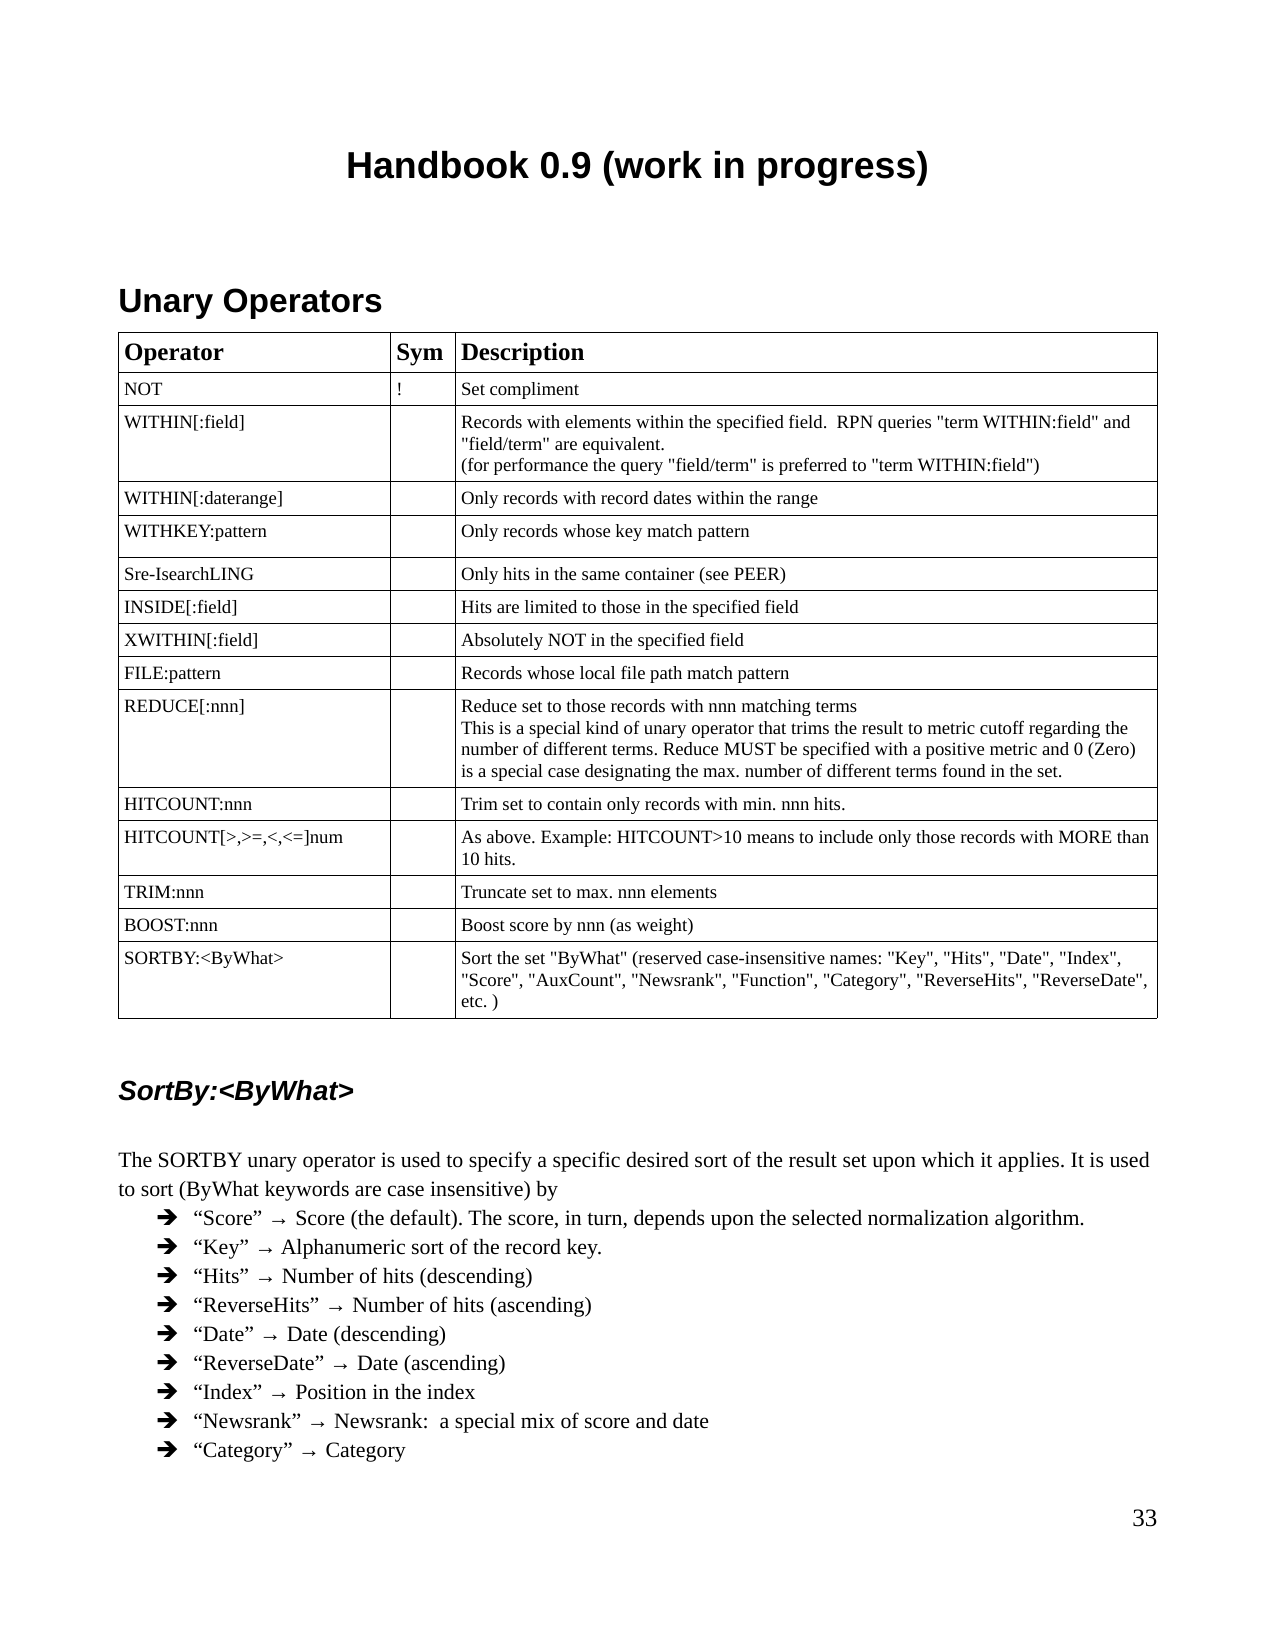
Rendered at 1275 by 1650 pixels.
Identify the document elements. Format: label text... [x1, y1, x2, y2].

list “ReverseDate” → Date (ascending) [156, 1350, 1157, 1375]
table_cell Only records whose key match pattern [456, 516, 1157, 557]
table_cell [391, 657, 455, 689]
list “Score” → Score (the default). The score, in turn, depends upon the selected normalization algorithm. [156, 1205, 1157, 1230]
list “Date” → Date (descending) [156, 1321, 1157, 1346]
table_cell XWITHIN[:field] [119, 624, 390, 656]
table_cell HITCOUNT:nnn [119, 788, 390, 820]
table_cell Only hits in the same container (see PEER) [456, 558, 1157, 590]
table_cell Hits are limited to those in the specified field [456, 591, 1157, 623]
table_cell [391, 591, 455, 623]
table_cell [391, 876, 455, 908]
table_header Sym [391, 333, 455, 372]
table_cell TRIM:nnn [119, 876, 390, 908]
text The SORTBY unary operator is used to specify a specific desired sort of the result set upon which it applies. It is used to sort (ByWhat keywords are case insensitive) by [118, 1147, 1157, 1201]
table_cell BOOST:nnn [119, 909, 390, 941]
table_cell Boost score by nnn (as weight) [456, 909, 1157, 941]
list “Category” → Category [156, 1437, 1157, 1462]
table_cell WITHIN[:daterange] [119, 482, 390, 514]
list “ReverseHits” → Number of hits (ascending) [156, 1292, 1157, 1317]
table_cell Records with elements within the specified field. RPN queries "term WITHIN:field" and "field/term" are equivalent. (for performance the query "field/term" is preferred to "term WITHIN:field") [456, 406, 1157, 481]
table_cell [391, 788, 455, 820]
list “Index” → Position in the index [156, 1379, 1157, 1404]
table_cell INSIDE[:field] [119, 591, 390, 623]
subtitle SortBy:<ByWhat> [118, 1074, 1157, 1106]
table_cell [391, 558, 455, 590]
table_cell [391, 821, 455, 875]
table_cell [391, 406, 455, 481]
table_cell Sort the set "ByWhat" (reserved case-insensitive names: "Key", "Hits", "Date", "Index", "Score", "AuxCount", "Newsrank", "Function", "Category", "ReverseHits", "ReverseDate", etc. ) [456, 942, 1157, 1017]
table_cell [391, 516, 455, 557]
list “Hits” → Number of hits (descending) [156, 1263, 1157, 1288]
table_cell HITCOUNT[>,>=,<,<=]num [119, 821, 390, 875]
list “Key” → Alphanumeric sort of the record key. [156, 1234, 1157, 1259]
table_cell SORTBY:<ByWhat> [119, 942, 390, 1017]
table_cell [391, 624, 455, 656]
table_cell FILE:pattern [119, 657, 390, 689]
table_cell ! [391, 373, 455, 405]
table_cell Only records with record dates within the range [456, 482, 1157, 514]
table_cell Reduce set to those records with nnn matching terms This is a special kind of unary operator that trims the result to metric cutoff regarding the number of different terms. Reduce MUST be specified with a positive metric and 0 (Zero) is a special case designating the max. number of different terms found in the set. [456, 690, 1157, 787]
table_cell REDUCE[:nnn] [119, 690, 390, 787]
subtitle Unary Operators [118, 281, 1157, 319]
table_cell Truncate set to max. nnn elements [456, 876, 1157, 908]
table_cell Records whose local file path match pattern [456, 657, 1157, 689]
table_cell [391, 482, 455, 514]
table_cell Sre-IsearchLING [119, 558, 390, 590]
table_cell Absolutely NOT in the specified field [456, 624, 1157, 656]
list “Newsrank” → Newsrank: a special mix of score and date [156, 1408, 1157, 1433]
table_cell WITHIN[:field] [119, 406, 390, 481]
table_cell As above. Example: HITCOUNT>10 means to include only those records with MORE than 10 hits. [456, 821, 1157, 875]
table_cell [391, 909, 455, 941]
table_header Operator [119, 333, 390, 372]
table_cell NOT [119, 373, 390, 405]
table_cell Trim set to contain only records with min. nnn hits. [456, 788, 1157, 820]
table_cell Set compliment [456, 373, 1157, 405]
table_header Description [456, 333, 1157, 372]
table_cell [391, 690, 455, 787]
table_cell [391, 942, 455, 1017]
table_cell WITHKEY:pattern [119, 516, 390, 557]
